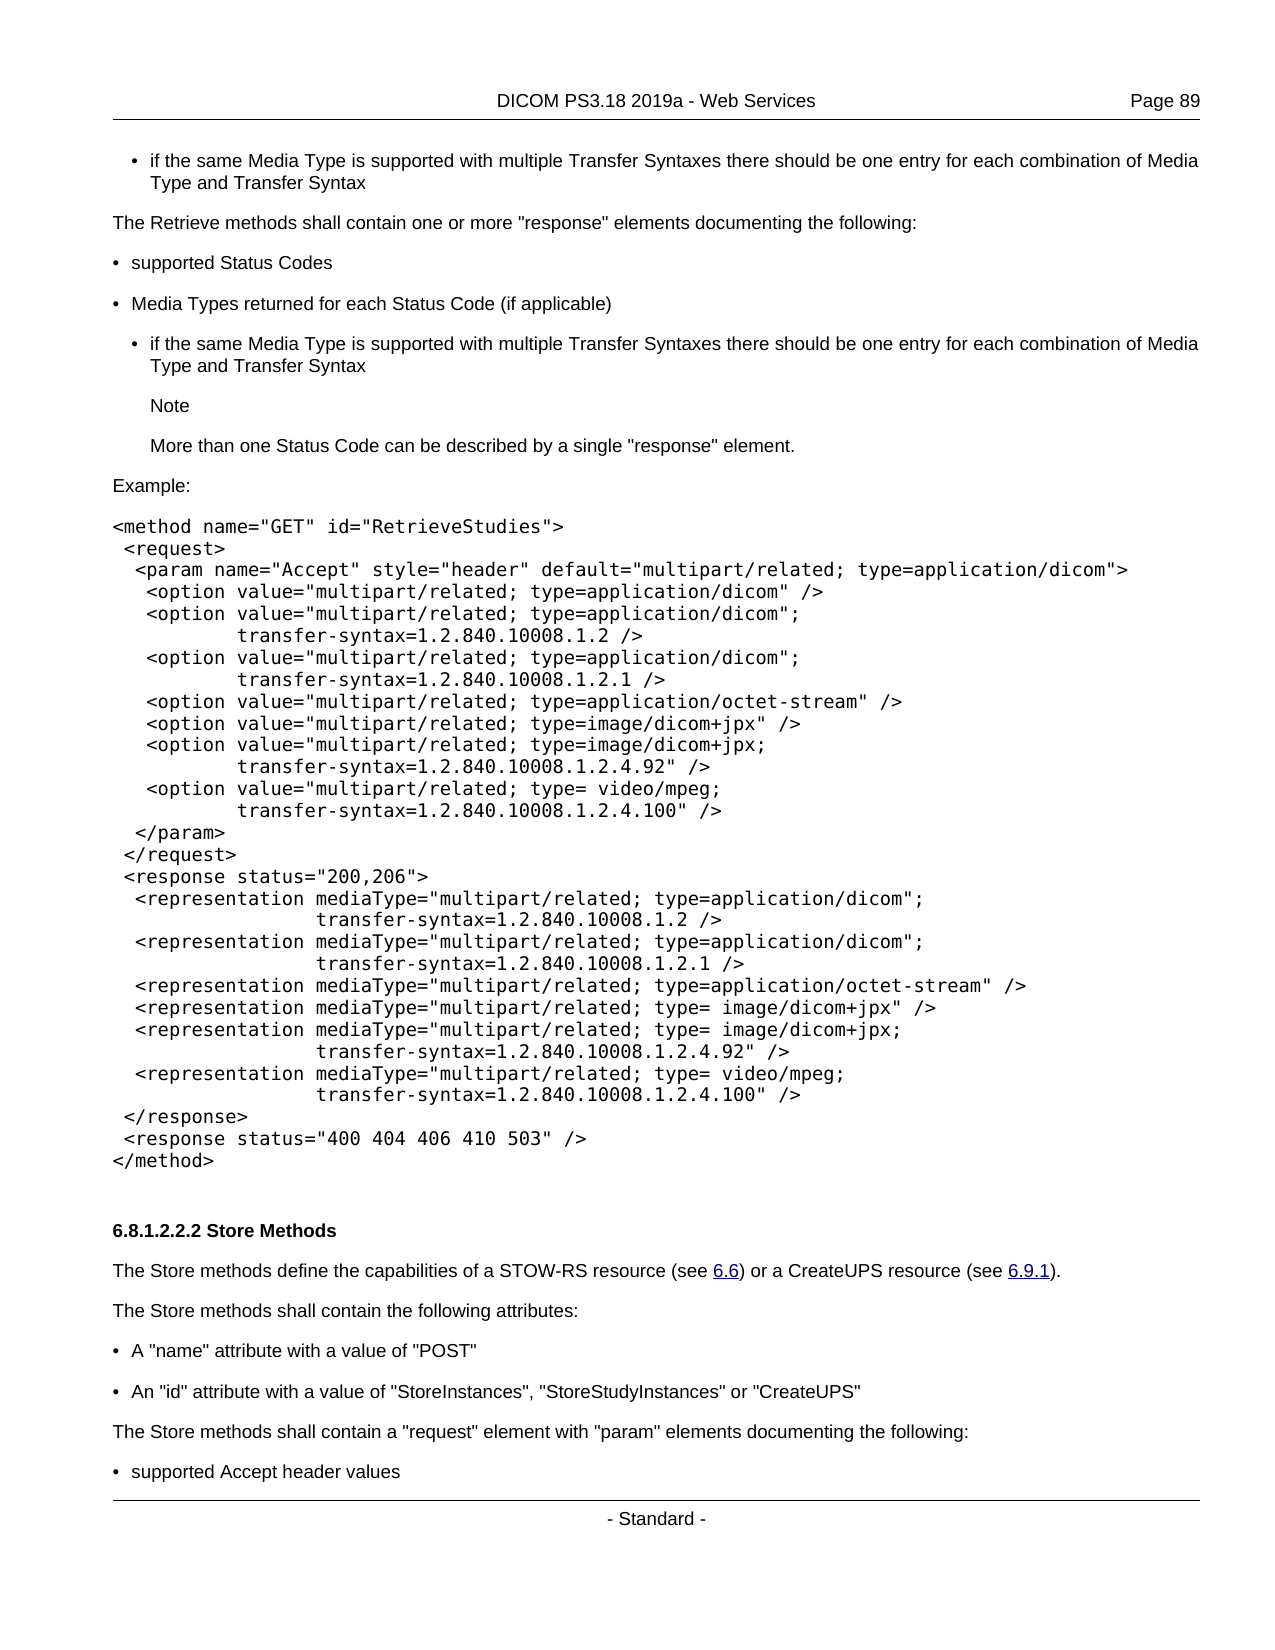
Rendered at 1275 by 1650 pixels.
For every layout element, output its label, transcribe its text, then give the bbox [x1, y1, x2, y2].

text Note [150, 395, 1162, 416]
list A "name" attribute with a value of "POST" [112, 1340, 1200, 1362]
list An "id" attribute with a value of "StoreInstances", "StoreStudyInstances" or "CreateUPS" [112, 1381, 1200, 1402]
text The Retrieve methods shall contain one or more "response" elements documenting the following: [112, 212, 1200, 233]
list supported Status Codes [112, 252, 1200, 274]
text More than one Status Code can be described by a single "response" element. [150, 435, 1162, 457]
list if the same Media Type is supported with multiple Transfer Syntaxes there should be one entry for each combination of Media Type and Transfer Syntax [131, 150, 1200, 193]
text 6.8.1.2.2.2 Store Methods [112, 1219, 1200, 1241]
text The Store methods shall contain the following attributes: [112, 1300, 1200, 1322]
text Example: [112, 475, 1200, 497]
text The Store methods shall contain a "request" element with "param" elements documenting the following: [112, 1421, 1200, 1442]
list if the same Media Type is supported with multiple Transfer Syntaxes there should be one entry for each combination of Media Type and Transfer Syntax [131, 333, 1200, 376]
text The Store methods define the capabilities of a STOW-RS resource (see 6.6) or a CreateUPS resource (see 6.9.1). [112, 1260, 1200, 1281]
list supported Accept header values [112, 1461, 1200, 1483]
text <method name="GET" id="RetrieveStudies"> <request> <param name="Accept" style="header" default="multipart/related; type=application/dicom"> <option value="multipart/related; type=application/dicom" /> <option value="multipart/related; type=application/dicom"; transfer-syntax=1.2.840.10008.1.2 /> <option value="multipart/related; type=application/dicom"; transfer-syntax=1.2.840.10008.1.2.1 /> <option value="multipart/related; type=application/octet-stream" /> <option value="multipart/related; type=image/dicom+jpx" /> <option value="multipart/related; type=image/dicom+jpx; transfer-syntax=1.2.840.10008.1.2.4.92" /> <option value="multipart/related; type= video/mpeg; transfer-syntax=1.2.840.10008.1.2.4.100" /> </param> </request> <response status="200,206"> <representation mediaType="multipart/related; type=application/dicom"; transfer-syntax=1.2.840.10008.1.2 /> <representation mediaType="multipart/related; type=application/dicom"; transfer-syntax=1.2.840.10008.1.2.1 /> <representation mediaType="multipart/related; type=application/octet-stream" /> <representation mediaType="multipart/related; type= image/dicom+jpx" /> <representation mediaType="multipart/related; type= image/dicom+jpx; transfer-syntax=1.2.840.10008.1.2.4.92" /> <representation mediaType="multipart/related; type= video/mpeg; transfer-syntax=1.2.840.10008.1.2.4.100" /> </response> <response status="400 404 406 410 503" /> </method> [112, 516, 1200, 1201]
list Media Types returned for each Status Code (if applicable) [112, 292, 1200, 314]
